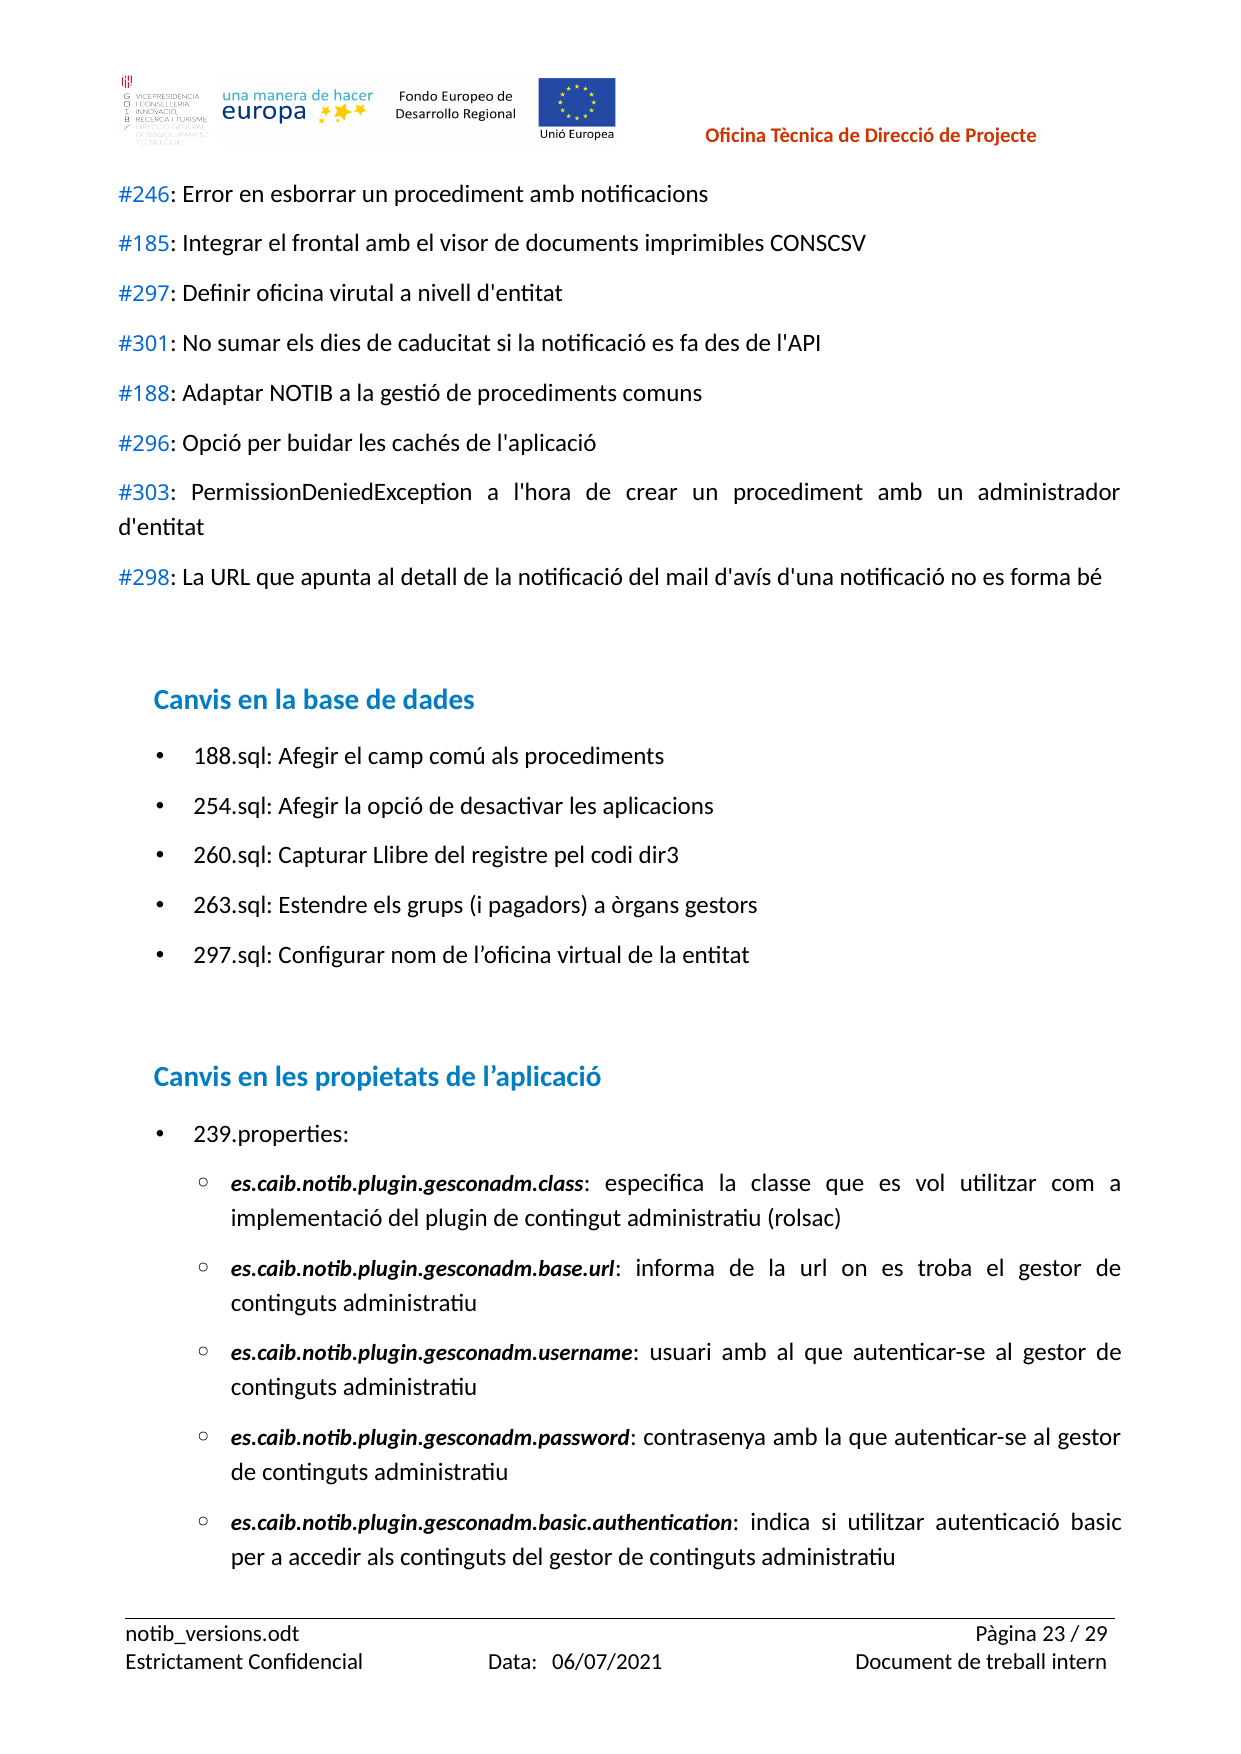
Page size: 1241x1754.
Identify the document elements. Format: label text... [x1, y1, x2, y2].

list 263.sql: Estendre els grups (i pagadors) a òrgans gestors [156, 889, 1122, 920]
list es.caib.notib.plugin.gesconadm.class: especifica la classe que es vol utilitzar com a implementació del plugin de contingut administratiu (rolsac) [193, 1167, 1122, 1233]
list es.caib.notib.plugin.gesconadm.password: contrasenya amb la que autenticar-se al gestor de continguts administratiu [193, 1421, 1122, 1487]
list 239.properties: [156, 1118, 1122, 1148]
subtitle Canvis en les propietats de l’aplicació [153, 1058, 1122, 1094]
text #298: La URL que apunta al detall de la notificació del mail d'avís d'una notificació no es forma bé [118, 561, 1122, 592]
list 297.sql: Configurar nom de l’oficina virtual de la entitat [156, 939, 1122, 969]
picture [219, 73, 621, 147]
text #297: Definir oficina virutal a nivell d'entitat [118, 277, 1122, 308]
picture [118, 73, 213, 147]
list 254.sql: Afegir la opció de desactivar les aplicacions [156, 790, 1122, 821]
list es.caib.notib.plugin.gesconadm.username: usuari amb al que autenticar-se al gestor de continguts administratiu [193, 1337, 1122, 1402]
text #301: No sumar els dies de caducitat si la notificació es fa des de l'API [118, 327, 1122, 358]
text #303: PermissionDeniedException a l'hora de crear un procediment amb un administrador d'entitat [118, 476, 1122, 542]
text #246: Error en esborrar un procediment amb notificacions [118, 178, 1122, 208]
list 260.sql: Capturar Llibre del registre pel codi dir3 [156, 839, 1122, 870]
subtitle Canvis en la base de dades [153, 681, 1122, 717]
list es.caib.notib.plugin.gesconadm.basic.authentication: indica si utilitzar autenticació basic per a accedir als continguts del gestor de continguts administratiu [193, 1506, 1122, 1571]
text #188: Adaptar NOTIB a la gestió de procediments comuns [118, 377, 1122, 407]
list 188.sql: Afegir el camp comú als procediments [156, 740, 1122, 771]
list es.caib.notib.plugin.gesconadm.base.url: informa de la url on es troba el gestor de continguts administratiu [193, 1252, 1122, 1317]
text #296: Opció per buidar les cachés de l'aplicació [118, 427, 1122, 457]
text #185: Integrar el frontal amb el visor de documents imprimibles CONSCSV [118, 227, 1122, 258]
